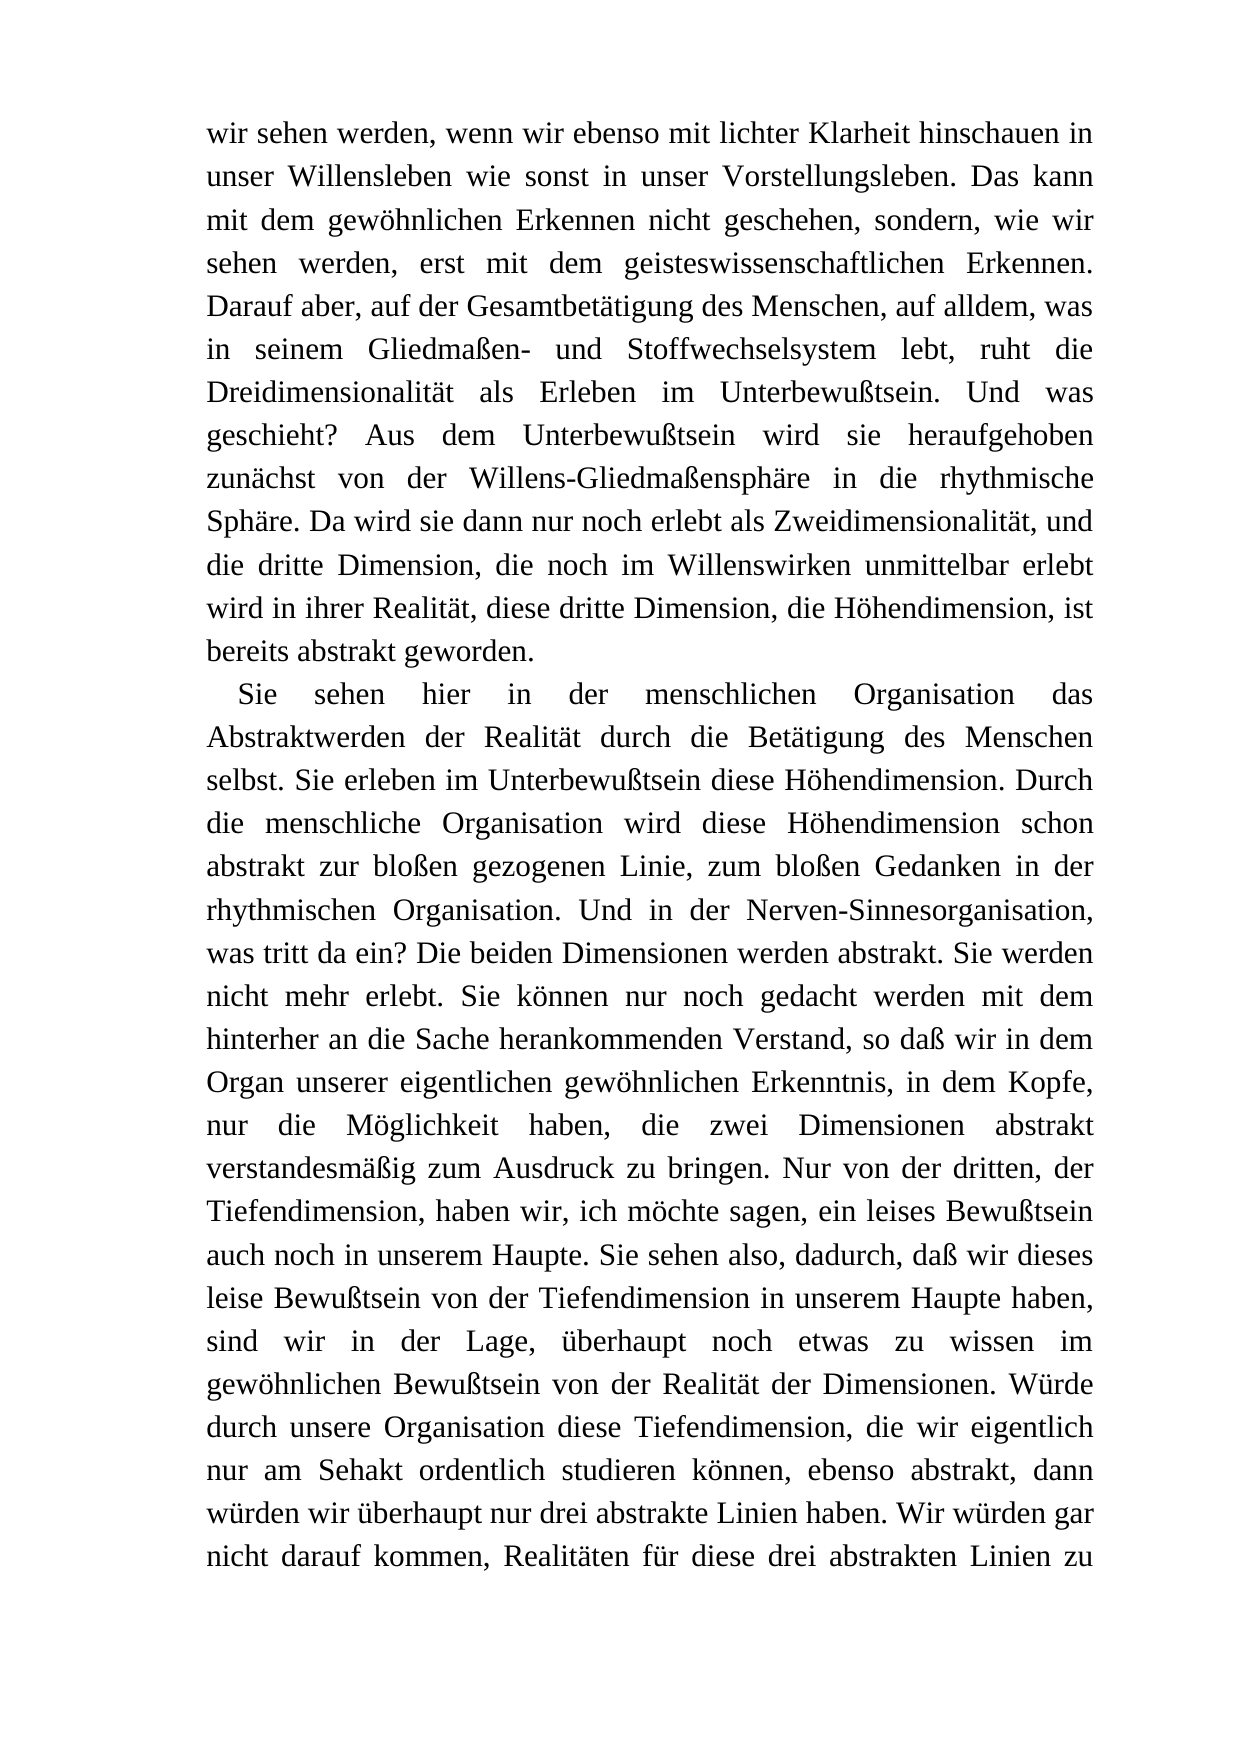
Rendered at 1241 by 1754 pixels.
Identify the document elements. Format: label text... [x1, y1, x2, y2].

text Sie sehen hier in der menschlichen Organisation das Abstraktwerden der Realität durch die Betätigung des Menschen selbst. Sie erleben im Unterbewußtsein diese Höhendimension. Durch die menschliche Organisation wird diese Höhendimension schon abstrakt zur bloßen gezogenen Linie, zum bloßen Gedanken in der rhythmischen Organisation. Und in der Nerven-Sinnesorganisation, was tritt da ein? Die beiden Dimensionen werden abstrakt. Sie werden nicht mehr erlebt. Sie können nur noch gedacht werden mit dem hinterher an die Sache herankommenden Verstand, so daß wir in dem Organ unserer eigentlichen gewöhnlichen Erkenntnis, in dem Kopfe, nur die Möglichkeit haben, die zwei Dimensionen abstrakt verstandesmäßig zum Ausdruck zu bringen. Nur von der dritten, der Tiefendimension, haben wir, ich möchte sagen, ein leises Bewußtsein auch noch in unserem Haupte. Sie sehen also, dadurch, daß wir dieses leise Bewußtsein von der Tiefendimension in unserem Haupte haben, sind wir in der Lage, überhaupt noch etwas zu wissen im gewöhnlichen Bewußtsein von der Realität der Dimensionen. Würde durch unsere Organisation diese Tiefendimension, die wir eigentlich nur am Sehakt ordentlich studieren können, ebenso abstrakt, dann würden wir überhaupt nur drei abstrakte Linien haben. Wir würden gar nicht darauf kommen, Realitäten für diese drei abstrakten Linien zu [206, 675, 1094, 1574]
text wir sehen werden, wenn wir ebenso mit lichter Klarheit hinschauen in unser Willensleben wie sonst in unser Vorstellungsleben. Das kann mit dem gewöhnlichen Erkennen nicht geschehen, sondern, wie wir sehen werden, erst mit dem geisteswissenschaftlichen Erkennen. Darauf aber, auf der Gesamtbetätigung des Menschen, auf alldem, was in seinem Gliedmaßen- und Stoffwechselsystem lebt, ruht die Dreidimensionalität als Erleben im Unterbewußtsein. Und was geschieht? Aus dem Unterbewußtsein wird sie heraufgehoben zunächst von der Willens-Gliedmaßensphäre in die rhythmische Sphäre. Da wird sie dann nur noch erlebt als Zweidimensionalität, und die dritte Dimension, die noch im Willenswirken unmittelbar erlebt wird in ihrer Realität, diese dritte Dimension, die Höhendimension, ist bereits abstrakt geworden. [206, 114, 1094, 668]
